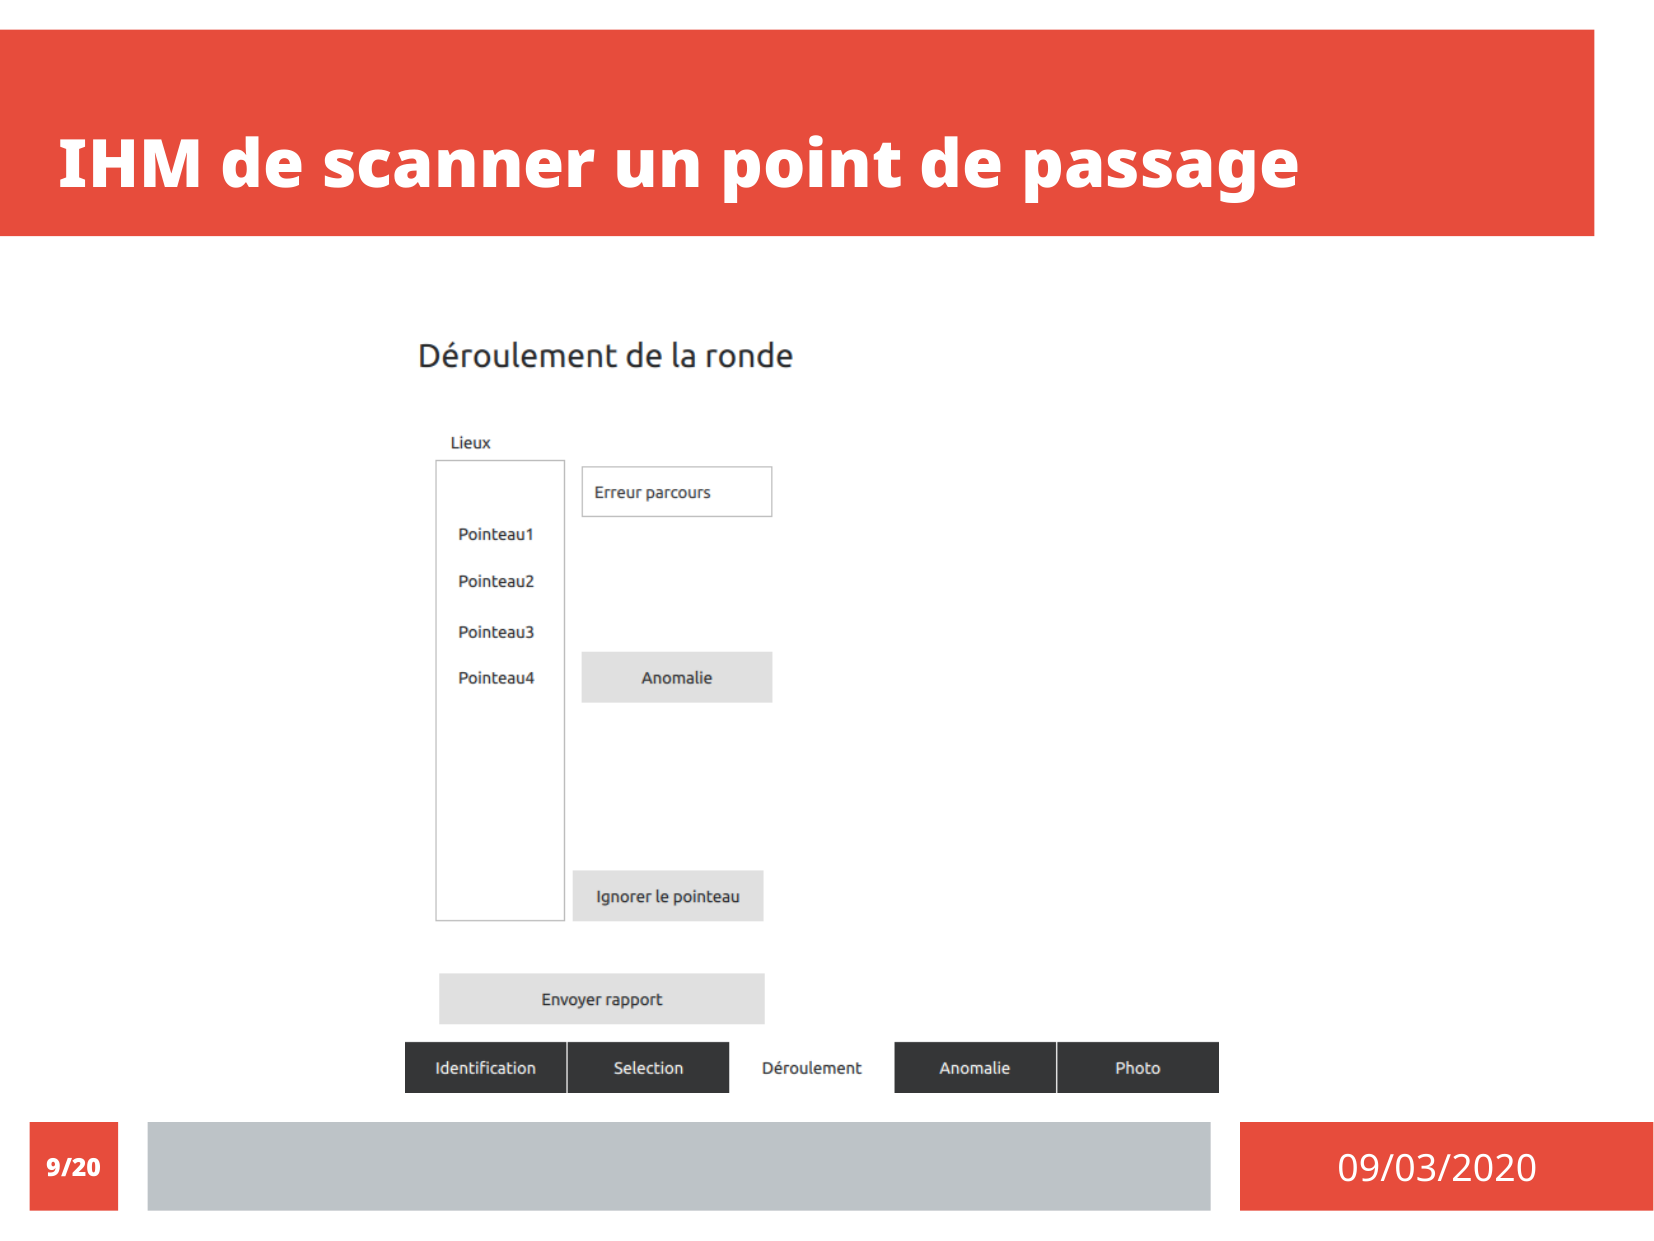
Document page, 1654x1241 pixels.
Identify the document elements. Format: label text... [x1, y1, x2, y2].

picture [405, 324, 1219, 1093]
title IHM de scanner un point de passage [59, 59, 1595, 207]
